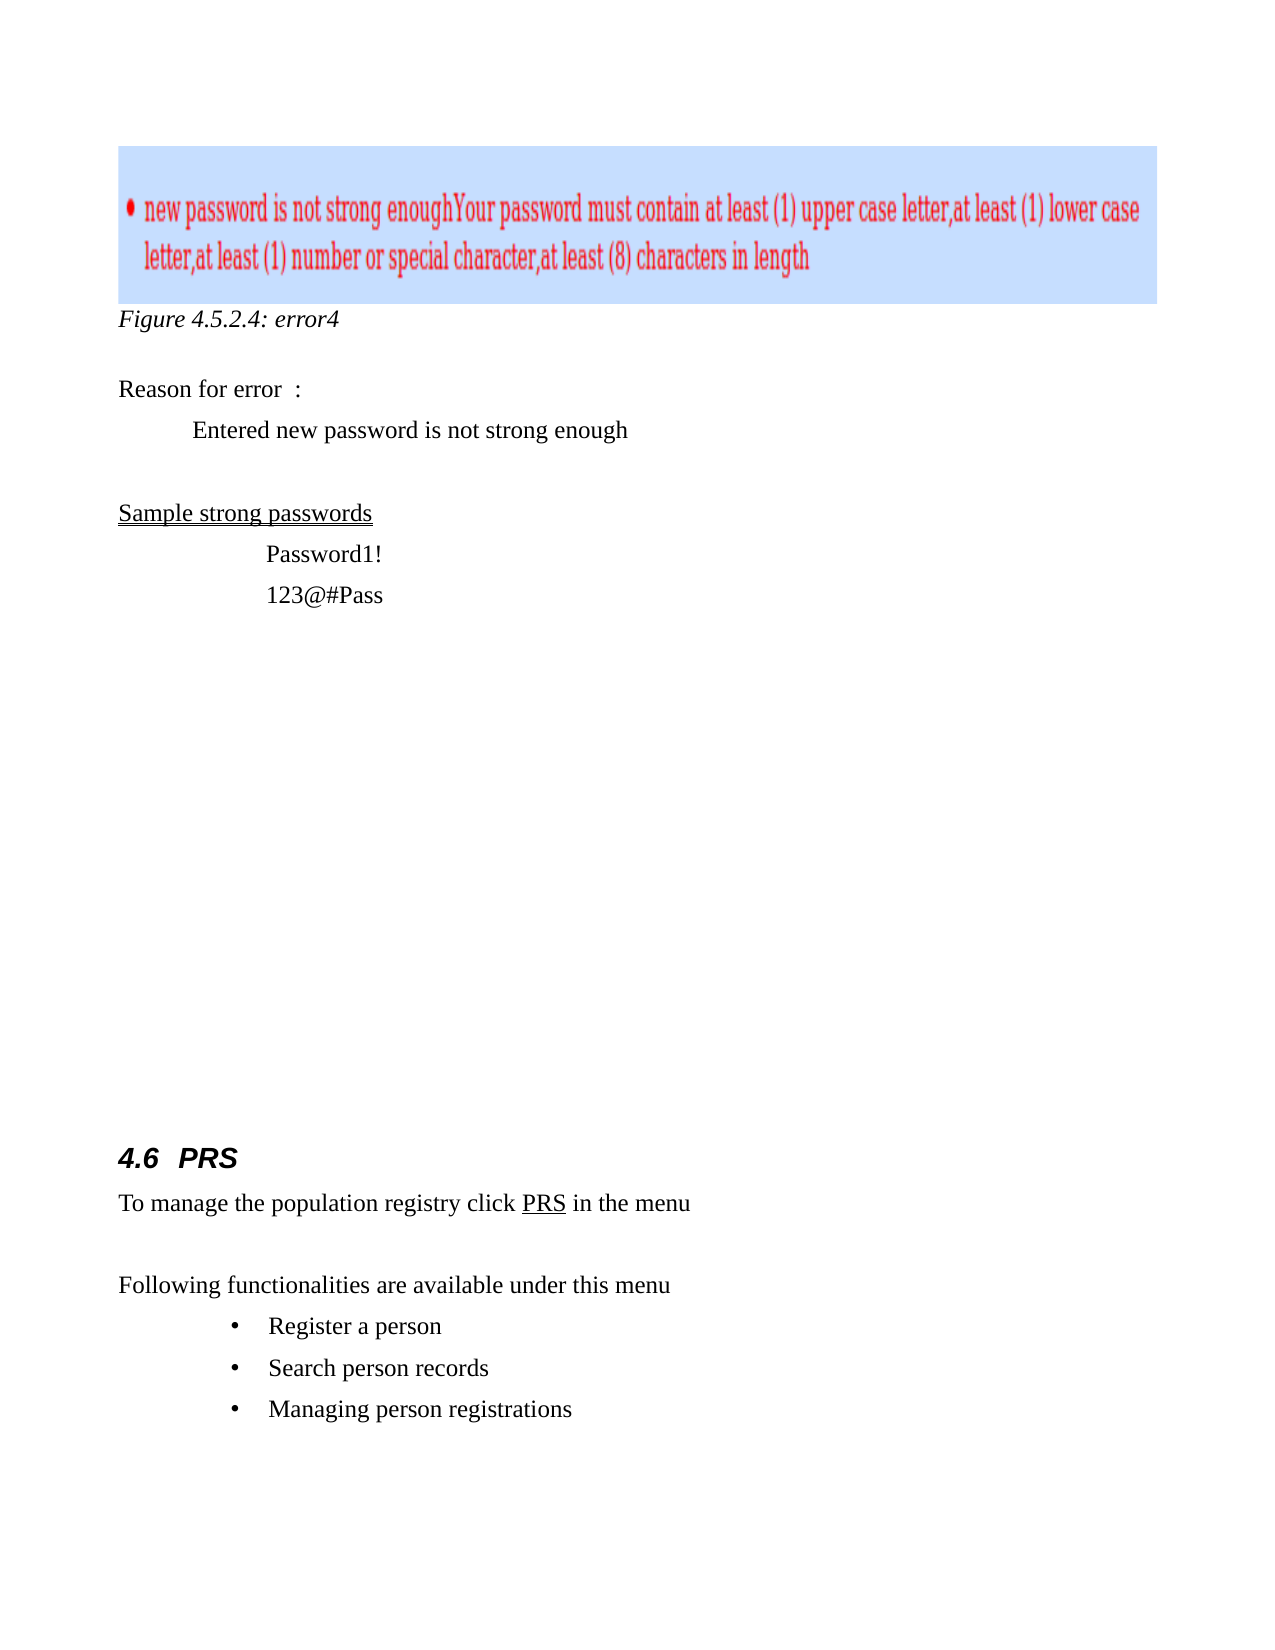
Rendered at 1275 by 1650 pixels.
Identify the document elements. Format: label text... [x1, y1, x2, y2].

text Reason for error : [118, 374, 1157, 403]
text Figure 4.5.2.4: error4 [118, 304, 1157, 333]
list Register a person [231, 1311, 1157, 1340]
text To manage the population registry click PRS in the menu [118, 1188, 1157, 1216]
text Sample strong passwords [118, 498, 1157, 527]
list Search person records [231, 1353, 1157, 1381]
text 123@#Pass [118, 580, 1157, 609]
text Entered new password is not strong enough [118, 415, 1157, 444]
picture [118, 146, 1158, 304]
text Password1! [118, 539, 1157, 568]
subtitle PRS [118, 1142, 1157, 1175]
text Following functionalities are available under this menu [118, 1270, 1157, 1299]
list Managing person registrations [231, 1394, 1157, 1423]
